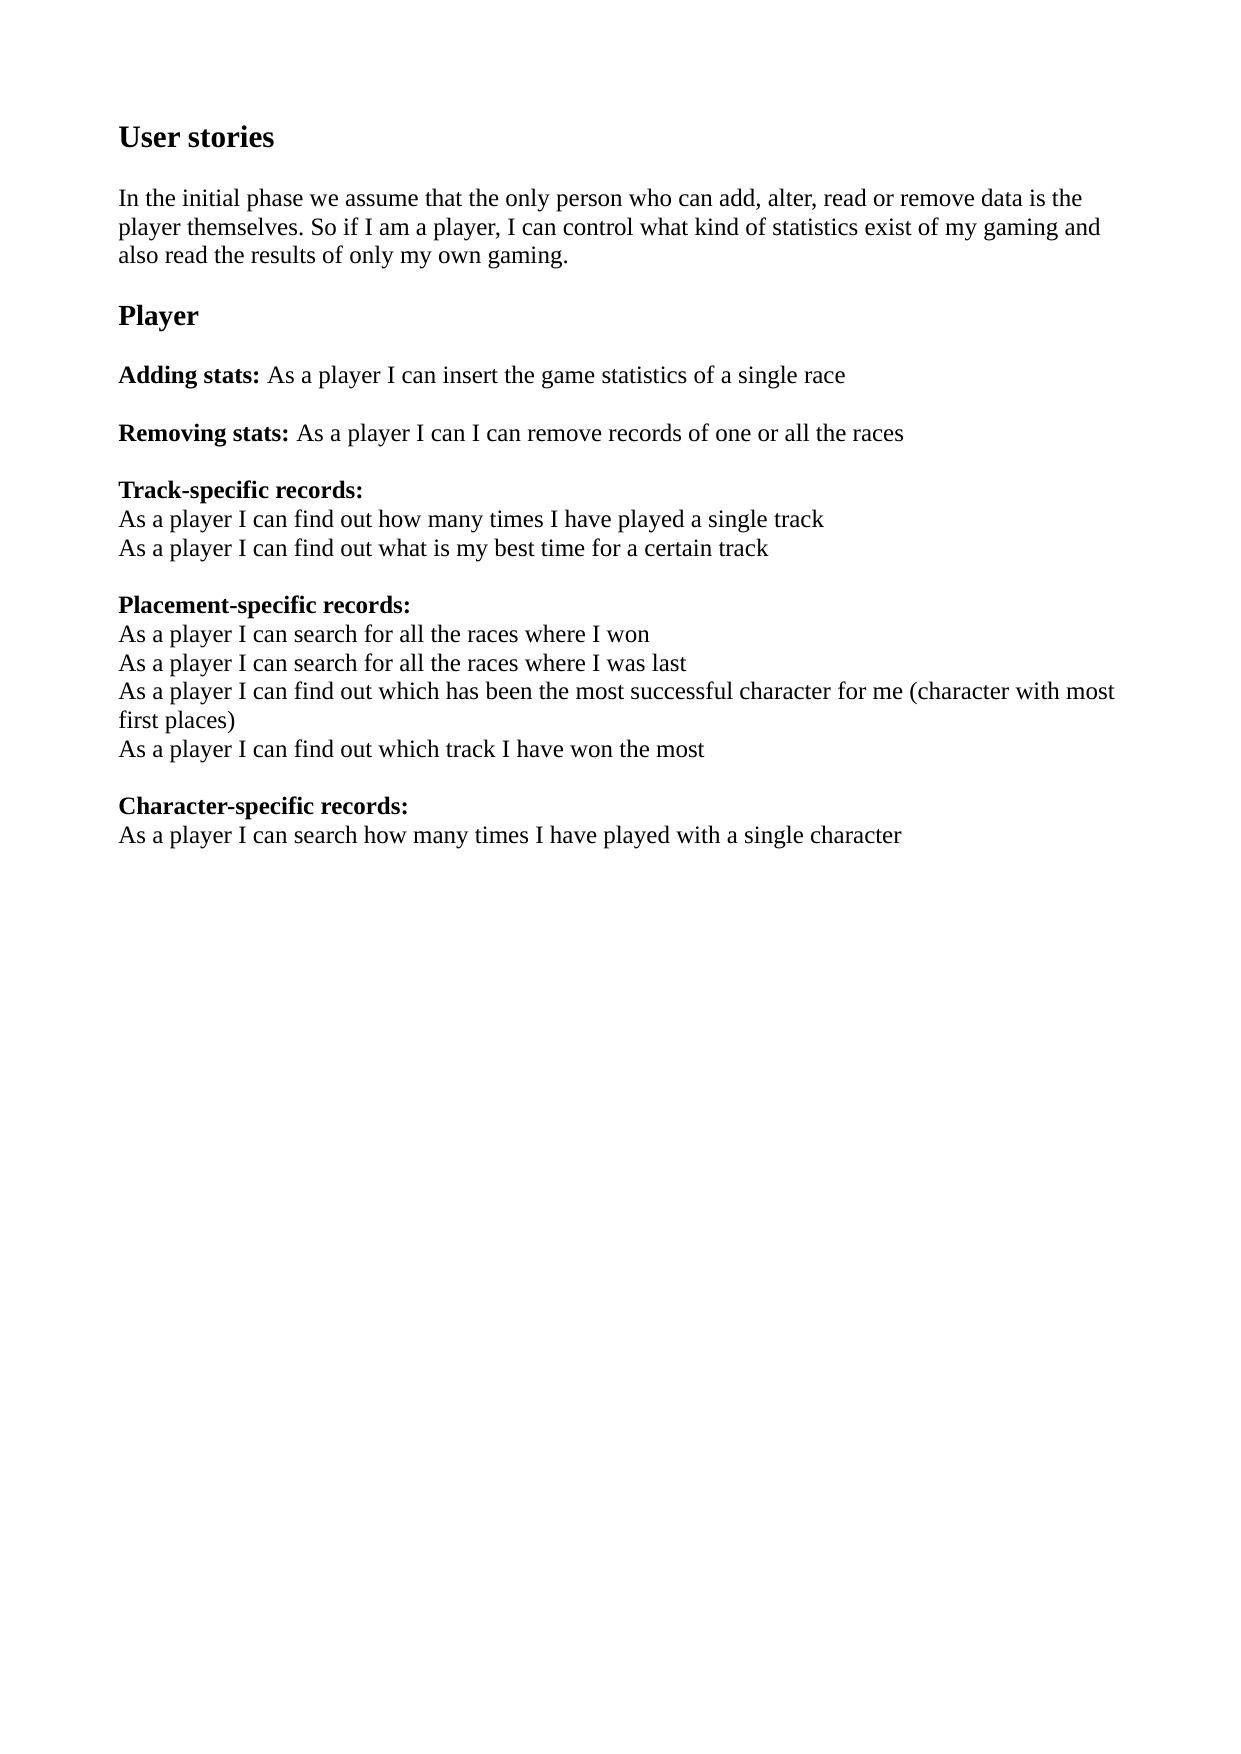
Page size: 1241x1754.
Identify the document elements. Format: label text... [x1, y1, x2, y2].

text Track-specific records: [118, 475, 1122, 504]
text As a player I can find out what is my best time for a certain track [118, 533, 1122, 561]
text As a player I can search for all the races where I was last [118, 648, 1122, 676]
text In the initial phase we assume that the only person who can add, alter, read or remove data is the player themselves. So if I am a player, I can control what kind of statistics exist of my gaming and also read the results of only my own gaming. [118, 183, 1122, 269]
text As a player I can search how many times I have played with a single character [118, 820, 1122, 849]
text Character-specific records: [118, 791, 1122, 820]
text As a player I can search for all the races where I won [118, 619, 1122, 648]
text As a player I can find out how many times I have played a single track [118, 504, 1122, 533]
text As a player I can find out which has been the most successful character for me (character with most first places) [118, 676, 1122, 734]
text As a player I can find out which track I have won the most [118, 734, 1122, 763]
text Adding stats: As a player I can insert the game statistics of a single race [118, 360, 1122, 389]
text Player [118, 298, 1122, 331]
text User stories [118, 118, 1122, 154]
text Placement-specific records: [118, 590, 1122, 619]
text Removing stats: As a player I can I can remove records of one or all the races [118, 418, 1122, 446]
